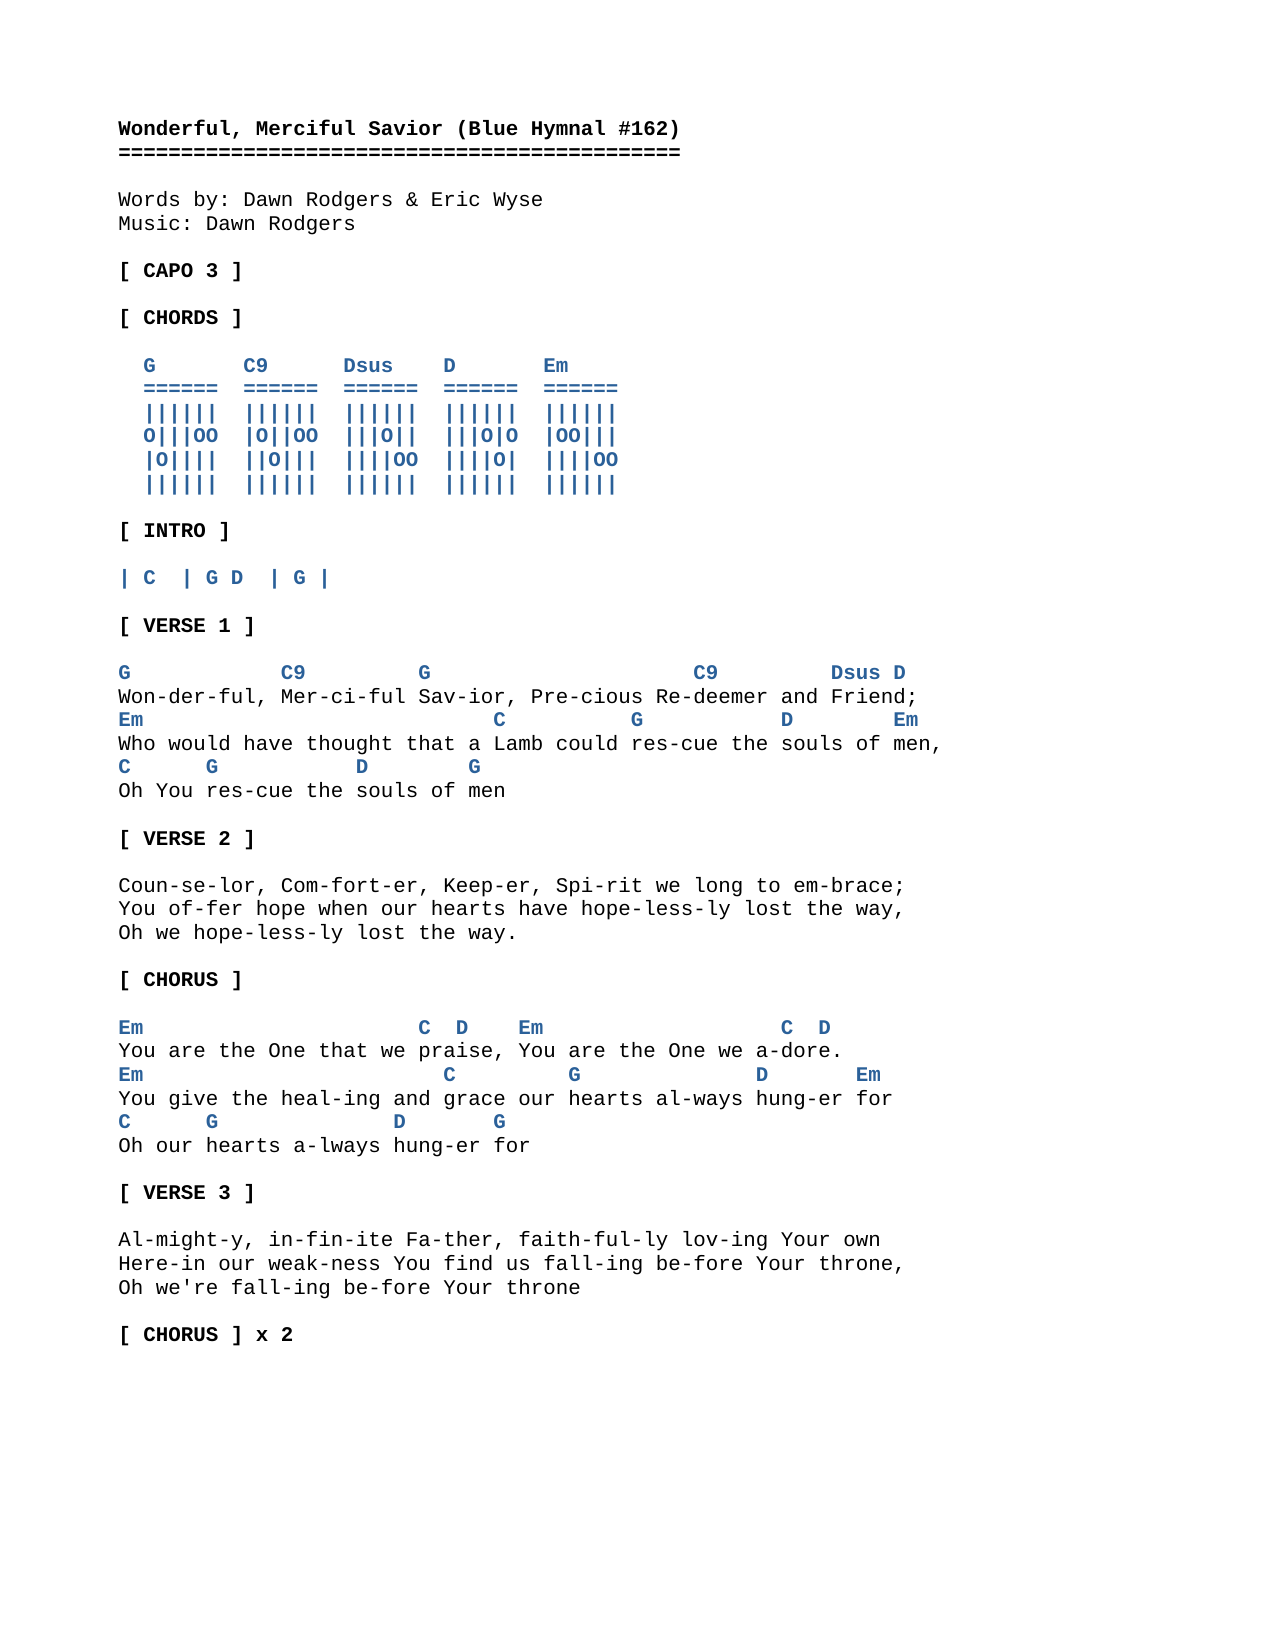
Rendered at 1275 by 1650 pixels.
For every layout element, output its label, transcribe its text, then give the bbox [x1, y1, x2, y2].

text Music: Dawn Rodgers [118, 213, 1157, 236]
text [ CHORDS ] [118, 307, 1157, 331]
text Oh our hearts a-lways hung-er for [118, 1135, 1157, 1158]
text [ VERSE 1 ] [118, 615, 1157, 638]
text Em C D Em C D [118, 1017, 1157, 1040]
text ====== ====== ====== ====== ====== [118, 378, 1157, 402]
text C G D G [118, 1111, 1157, 1135]
text Em C G D Em [118, 1064, 1157, 1088]
text |O|||| ||O||| ||||OO ||||O| ||||OO [118, 449, 1157, 473]
text |||||| |||||| |||||| |||||| |||||| [118, 473, 1157, 496]
text [ CAPO 3 ] [118, 260, 1157, 284]
text [ CHORUS ] [118, 969, 1157, 993]
text Wonderful, Merciful Savior (Blue Hymnal #162) [118, 118, 1157, 142]
text Words by: Dawn Rodgers & Eric Wyse [118, 189, 1157, 213]
text Em C G D Em [118, 709, 1157, 733]
text [ CHORUS ] x 2 [118, 1324, 1157, 1348]
text Coun-se-lor, Com-fort-er, Keep-er, Spi-rit we long to em-brace; [118, 875, 1157, 898]
text Here-in our weak-ness You find us fall-ing be-fore Your throne, [118, 1253, 1157, 1277]
text ============================================= [118, 142, 1157, 165]
text Oh we hope-less-ly lost the way. [118, 922, 1157, 946]
text Al-might-y, in-fin-ite Fa-ther, faith-ful-ly lov-ing Your own [118, 1229, 1157, 1253]
text [ VERSE 3 ] [118, 1182, 1157, 1206]
text [ VERSE 2 ] [118, 827, 1157, 851]
text [ INTRO ] [118, 520, 1157, 544]
text C G D G [118, 757, 1157, 780]
text Oh we're fall-ing be-fore Your throne [118, 1277, 1157, 1300]
text You of-fer hope when our hearts have hope-less-ly lost the way, [118, 898, 1157, 922]
text | C | G D | G | [118, 567, 1157, 591]
text |||||| |||||| |||||| |||||| |||||| [118, 402, 1157, 426]
text You are the One that we praise, You are the One we a-dore. [118, 1040, 1157, 1064]
text Won-der-ful, Mer-ci-ful Sav-ior, Pre-cious Re-deemer and Friend; [118, 686, 1157, 709]
text G C9 Dsus D Em [118, 354, 1157, 378]
text Who would have thought that a Lamb could res-cue the souls of men, [118, 733, 1157, 757]
text G C9 G C9 Dsus D [118, 662, 1157, 686]
text O|||OO |O||OO |||O|| |||O|O |OO||| [118, 426, 1157, 449]
text You give the heal-ing and grace our hearts al-ways hung-er for [118, 1088, 1157, 1111]
text Oh You res-cue the souls of men [118, 780, 1157, 804]
